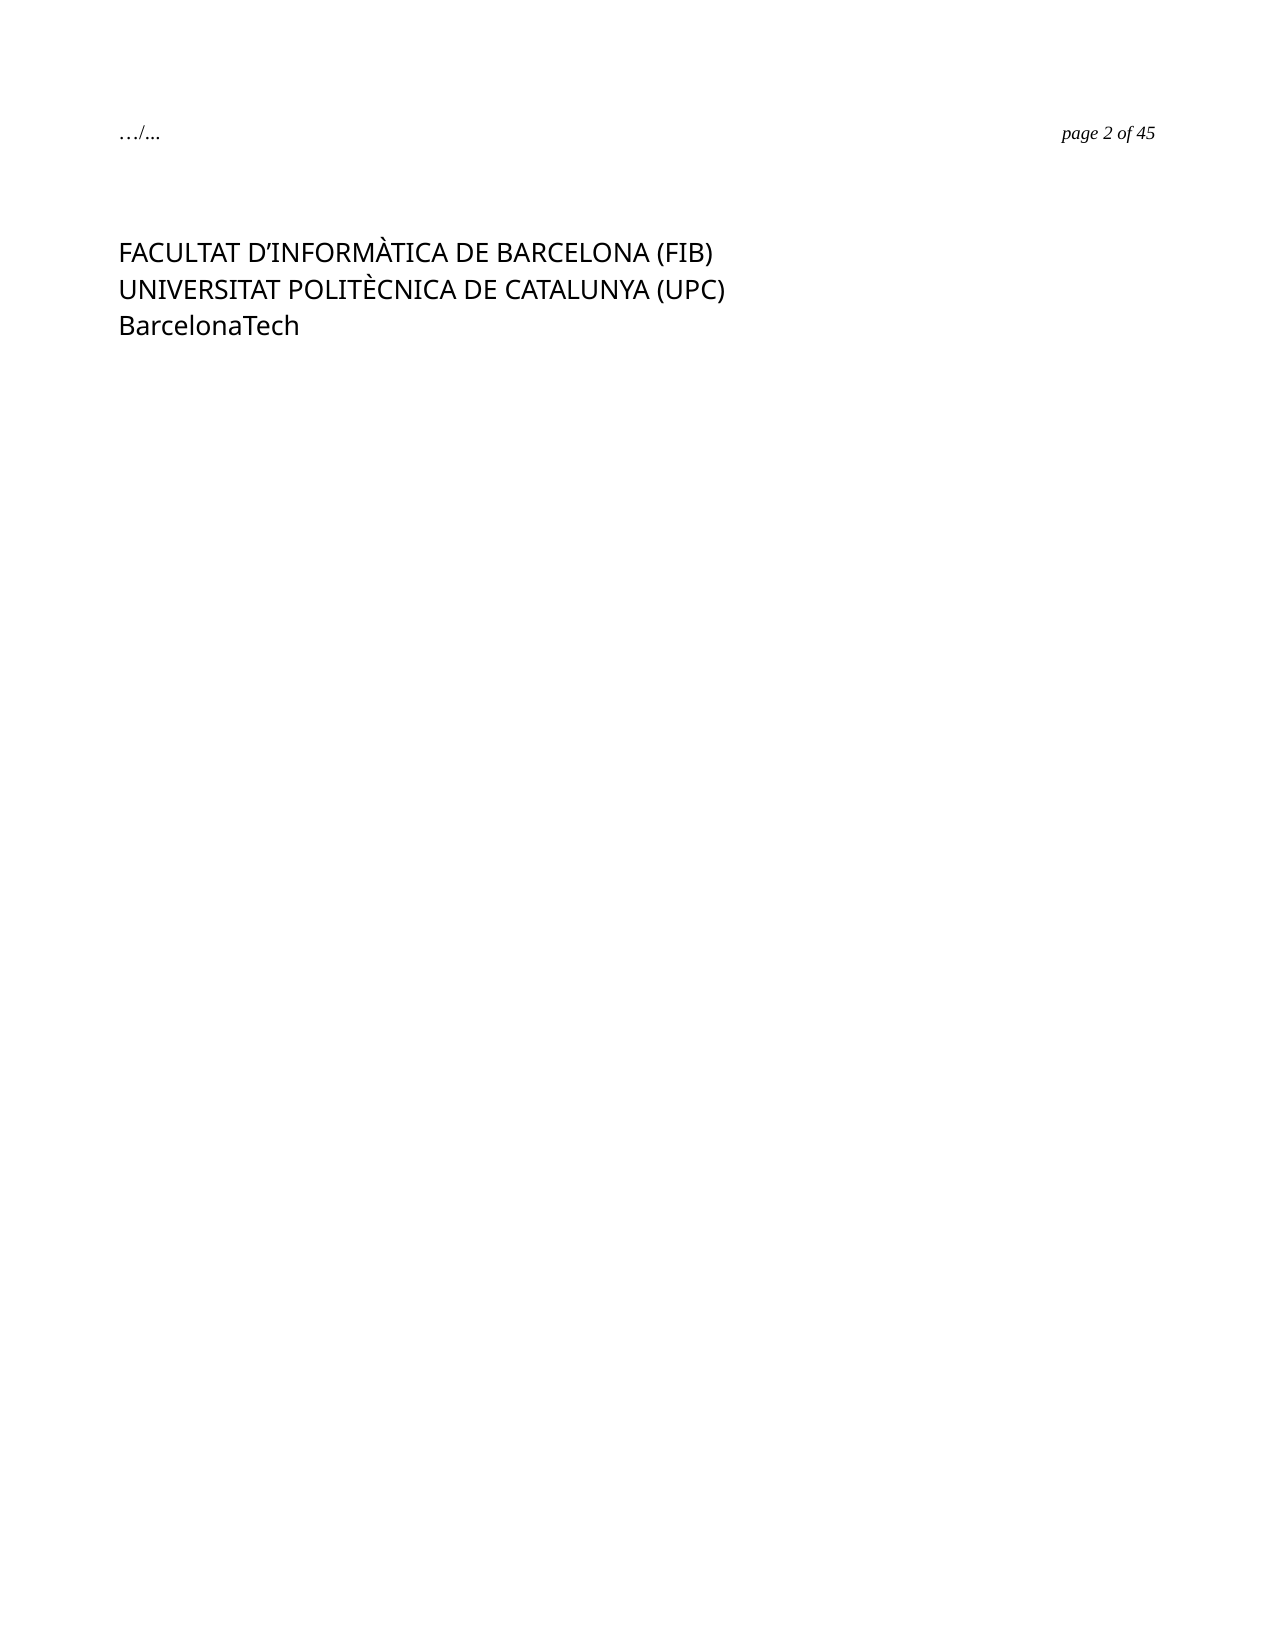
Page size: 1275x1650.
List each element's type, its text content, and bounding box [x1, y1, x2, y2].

text BarcelonaTech [118, 307, 1157, 343]
text UNIVERSITAT POLITÈCNICA DE CATALUNYA (UPC) [118, 271, 1157, 307]
text FACULTAT D’INFORMÀTICA DE BARCELONA (FIB) [118, 234, 1157, 271]
